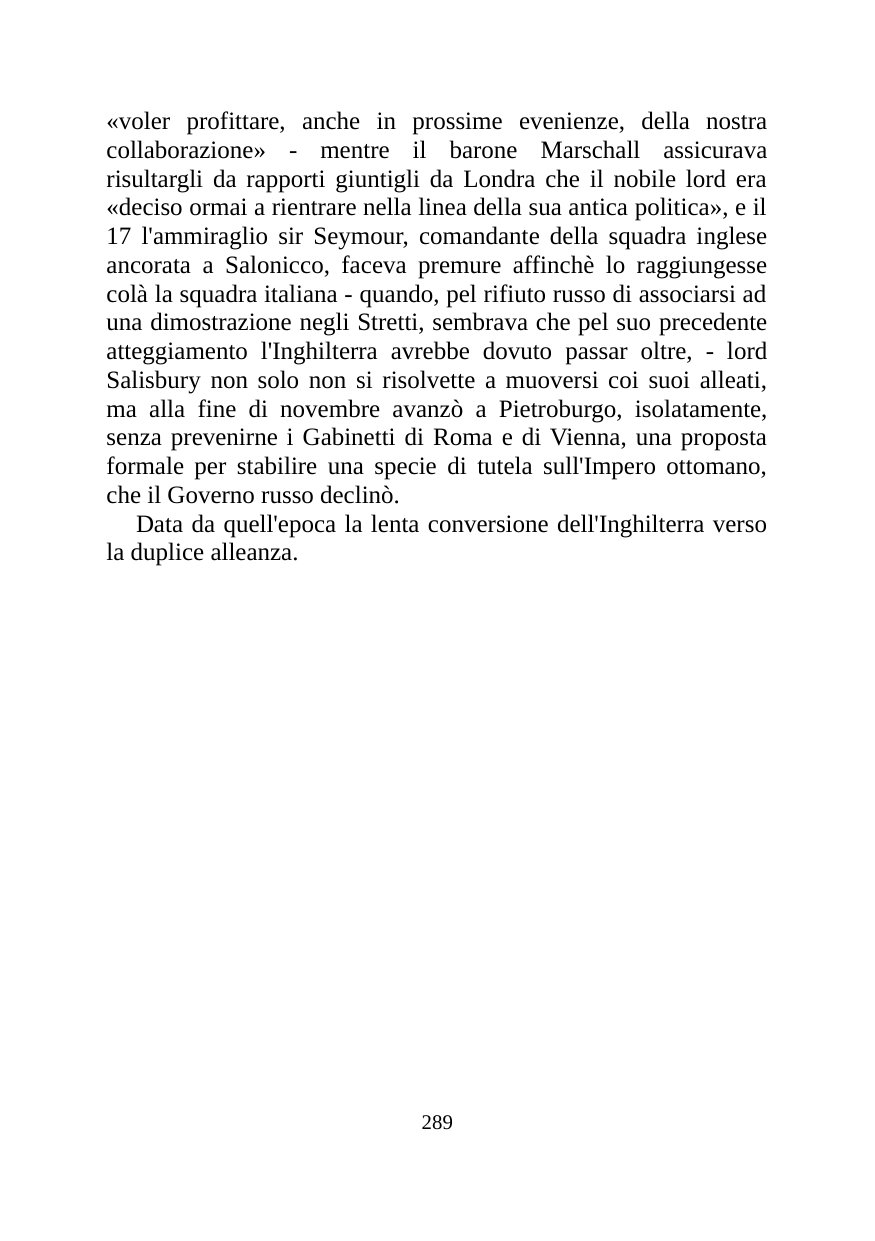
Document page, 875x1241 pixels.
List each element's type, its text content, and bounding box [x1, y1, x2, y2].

text Data da quell'epoca la lenta conversione dell'Inghilterra verso la duplice alleanza. [106, 509, 768, 566]
text «voler profittare, anche in prossime evenienze, della nostra collaborazione» - mentre il barone Marschall assicurava risultargli da rapporti giuntigli da Londra che il nobile lord era «deciso ormai a rientrare nella linea della sua antica politica», e il 17 l'ammiraglio sir Seymour, comandante della squadra inglese ancorata a Salonicco, faceva premure affinchè lo raggiungesse colà la squadra italiana - quando, pel rifiuto russo di associarsi ad una dimostrazione negli Stretti, sembrava che pel suo precedente atteggiamento l'Inghilterra avrebbe dovuto passar oltre, - lord Salisbury non solo non si risolvette a muoversi coi suoi alleati, ma alla fine di novembre avanzò a Pietroburgo, isolatamente, senza prevenirne i Gabinetti di Roma e di Vienna, una proposta formale per stabilire una specie di tutela sull'Impero ottomano, che il Governo russo declinò. [106, 106, 768, 509]
